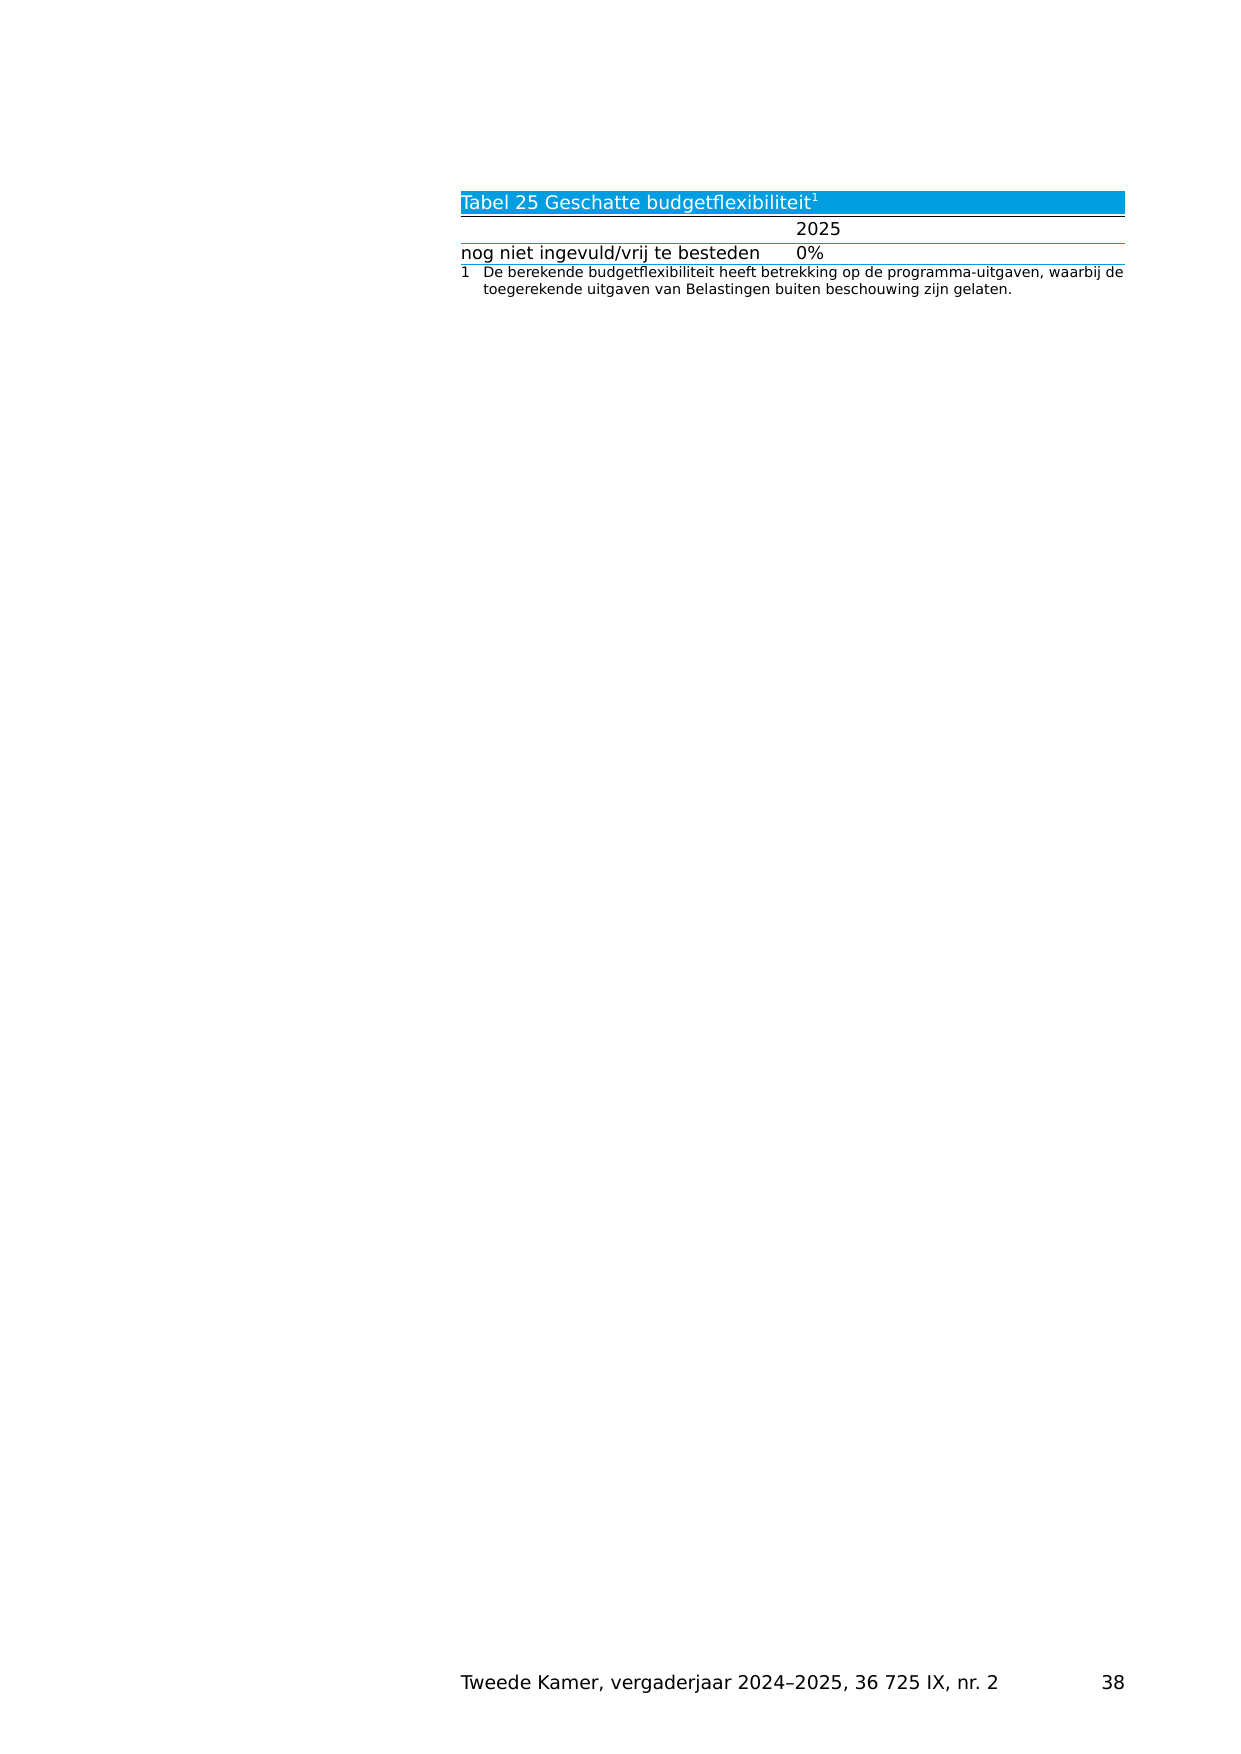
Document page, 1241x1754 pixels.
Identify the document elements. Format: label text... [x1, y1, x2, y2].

table_cell 0% [793, 244, 1125, 264]
table_cell [461, 217, 793, 243]
table_cell nog niet ingevuld/vrij te besteden [461, 244, 793, 264]
table_cell 2025 [793, 217, 1125, 243]
list De berekende budgetflexibiliteit heeft betrekking op de programma-uitgaven, waarbij de toegerekende uitgaven van Belastingen buiten beschouwing zijn gelaten. [461, 265, 1125, 298]
